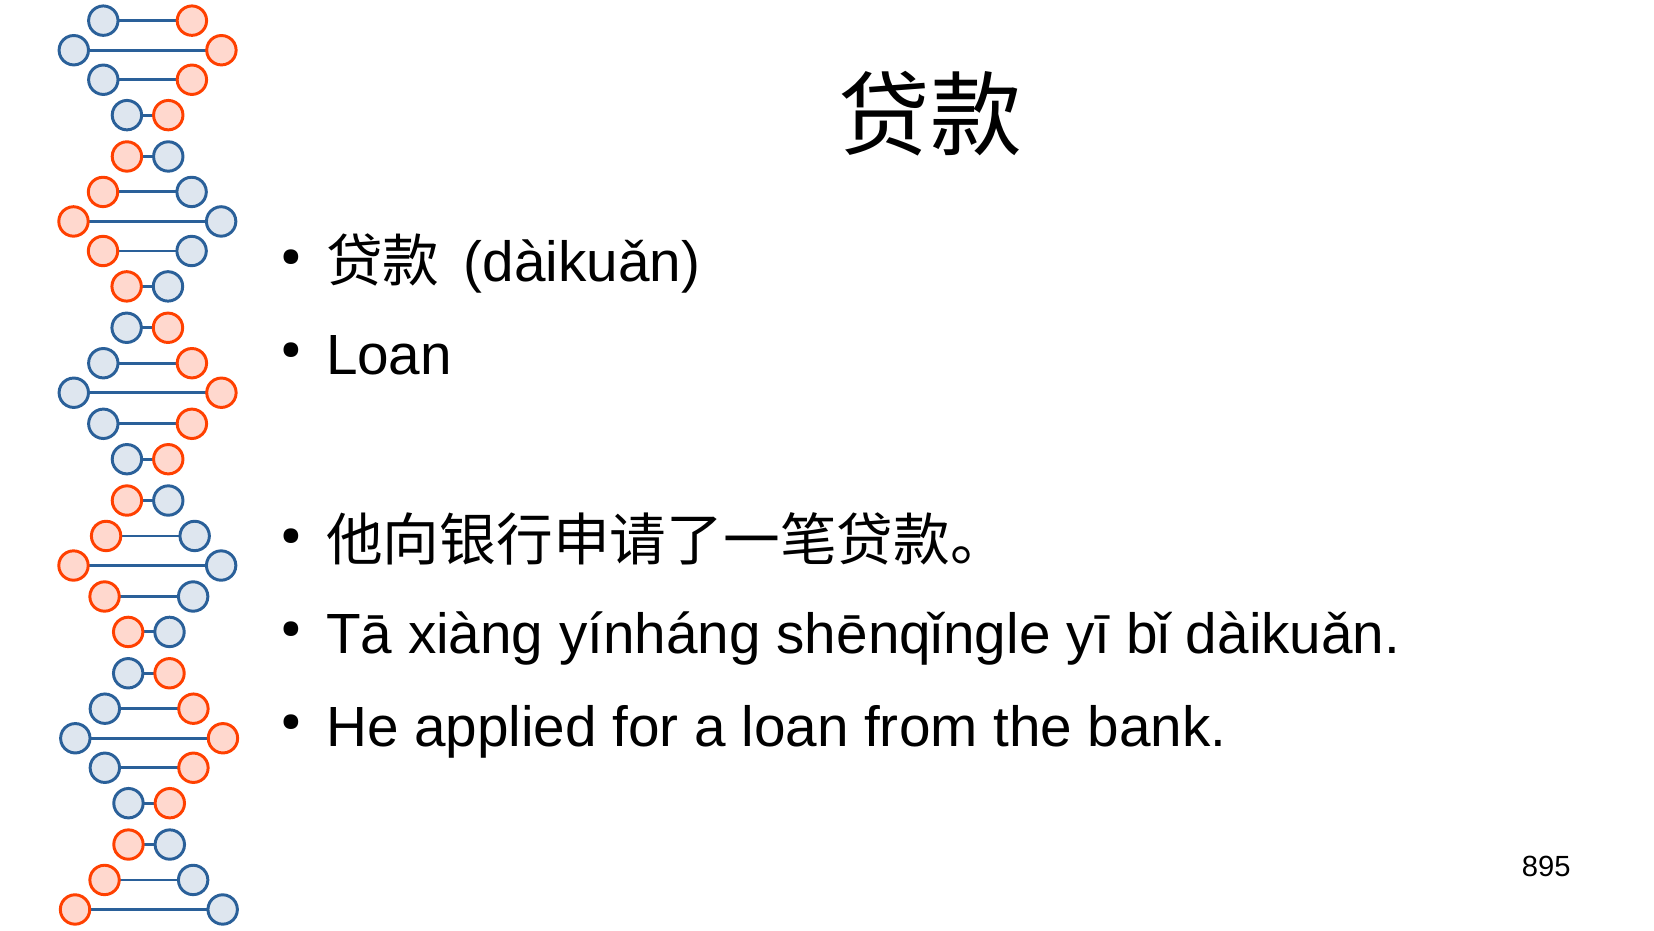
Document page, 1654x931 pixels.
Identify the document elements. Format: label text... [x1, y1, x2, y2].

title 贷款 [265, 35, 1595, 189]
list 贷款 (dàikuǎn) Loan 他向银行申请了一笔贷款。 Tā xiàng yínháng shēnqǐngle yī bǐ dàikuǎn. He applied for a loan from the bank. [265, 224, 1595, 764]
